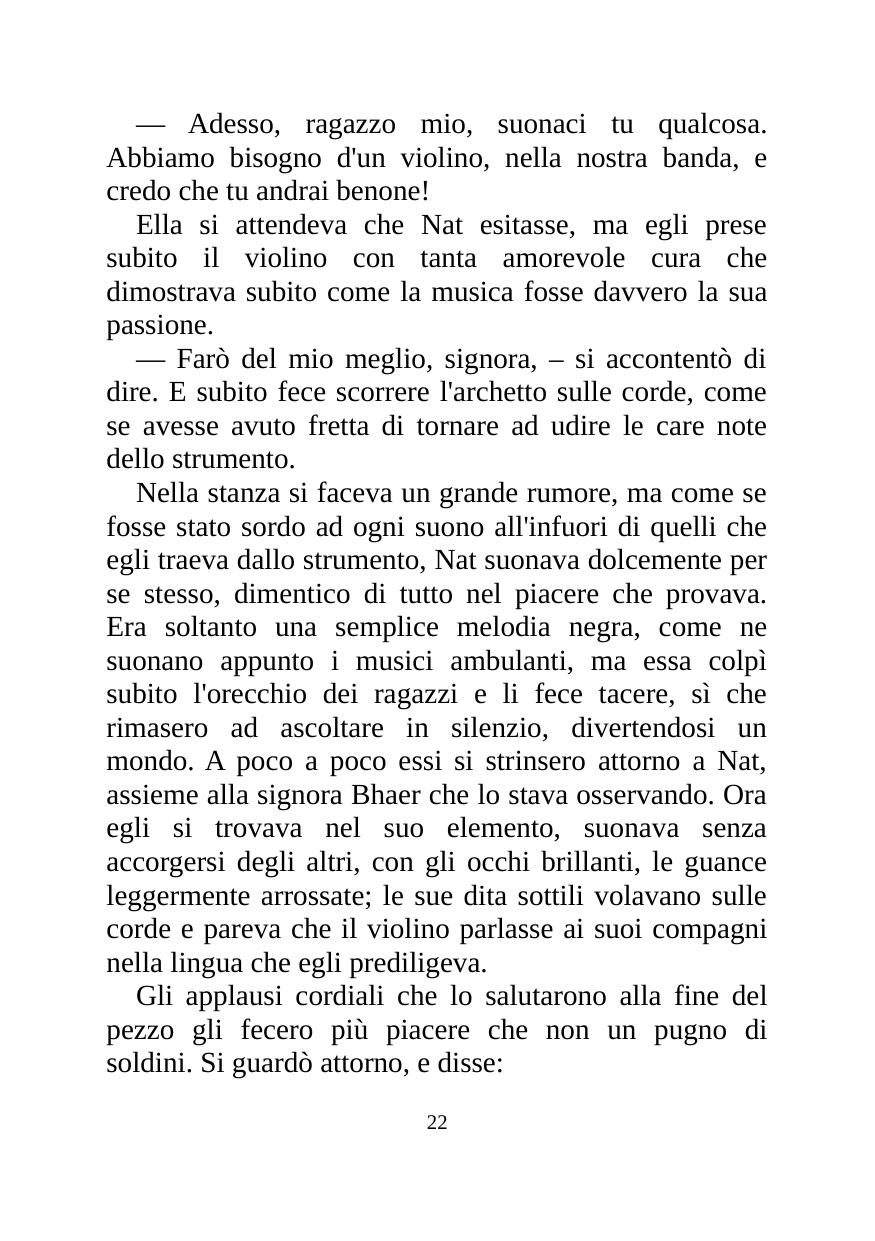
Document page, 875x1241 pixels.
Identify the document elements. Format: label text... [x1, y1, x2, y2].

text Nella stanza si faceva un grande rumore, ma come se fosse stato sordo ad ogni suono all'infuori di quelli che egli traeva dallo strumento, Nat suonava dolcemente per se stesso, dimentico di tutto nel piacere che provava. Era soltanto una semplice melodia negra, come ne suonano appunto i musici ambulanti, ma essa colpì subito l'orecchio dei ragazzi e li fece tacere, sì che rimasero ad ascoltare in silenzio, divertendosi un mondo. A poco a poco essi si strinsero attorno a Nat, assieme alla signora Bhaer che lo stava osservando. Ora egli si trovava nel suo elemento, suonava senza accorgersi degli altri, con gli occhi brillanti, le guance leggermente arrossate; le sue dita sottili volavano sulle corde e pareva che il violino parlasse ai suoi compagni nella lingua che egli prediligeva. [106, 475, 768, 978]
text Gli applausi cordiali che lo salutarono alla fine del pezzo gli fecero più piacere che non un pugno di soldini. Si guardò attorno, e disse: [106, 978, 768, 1079]
text — Farò del mio meglio, signora, – si accontentò di dire. E subito fece scorrere l'archetto sulle corde, come se avesse avuto fretta di tornare ad udire le care note dello strumento. [106, 341, 768, 475]
text Ella si attendeva che Nat esitasse, ma egli prese subito il violino con tanta amorevole cura che dimostrava subito come la musica fosse davvero la sua passione. [106, 207, 768, 341]
text — Adesso, ragazzo mio, suonaci tu qualcosa. Abbiamo bisogno d'un violino, nella nostra banda, e credo che tu andrai benone! [106, 106, 768, 207]
